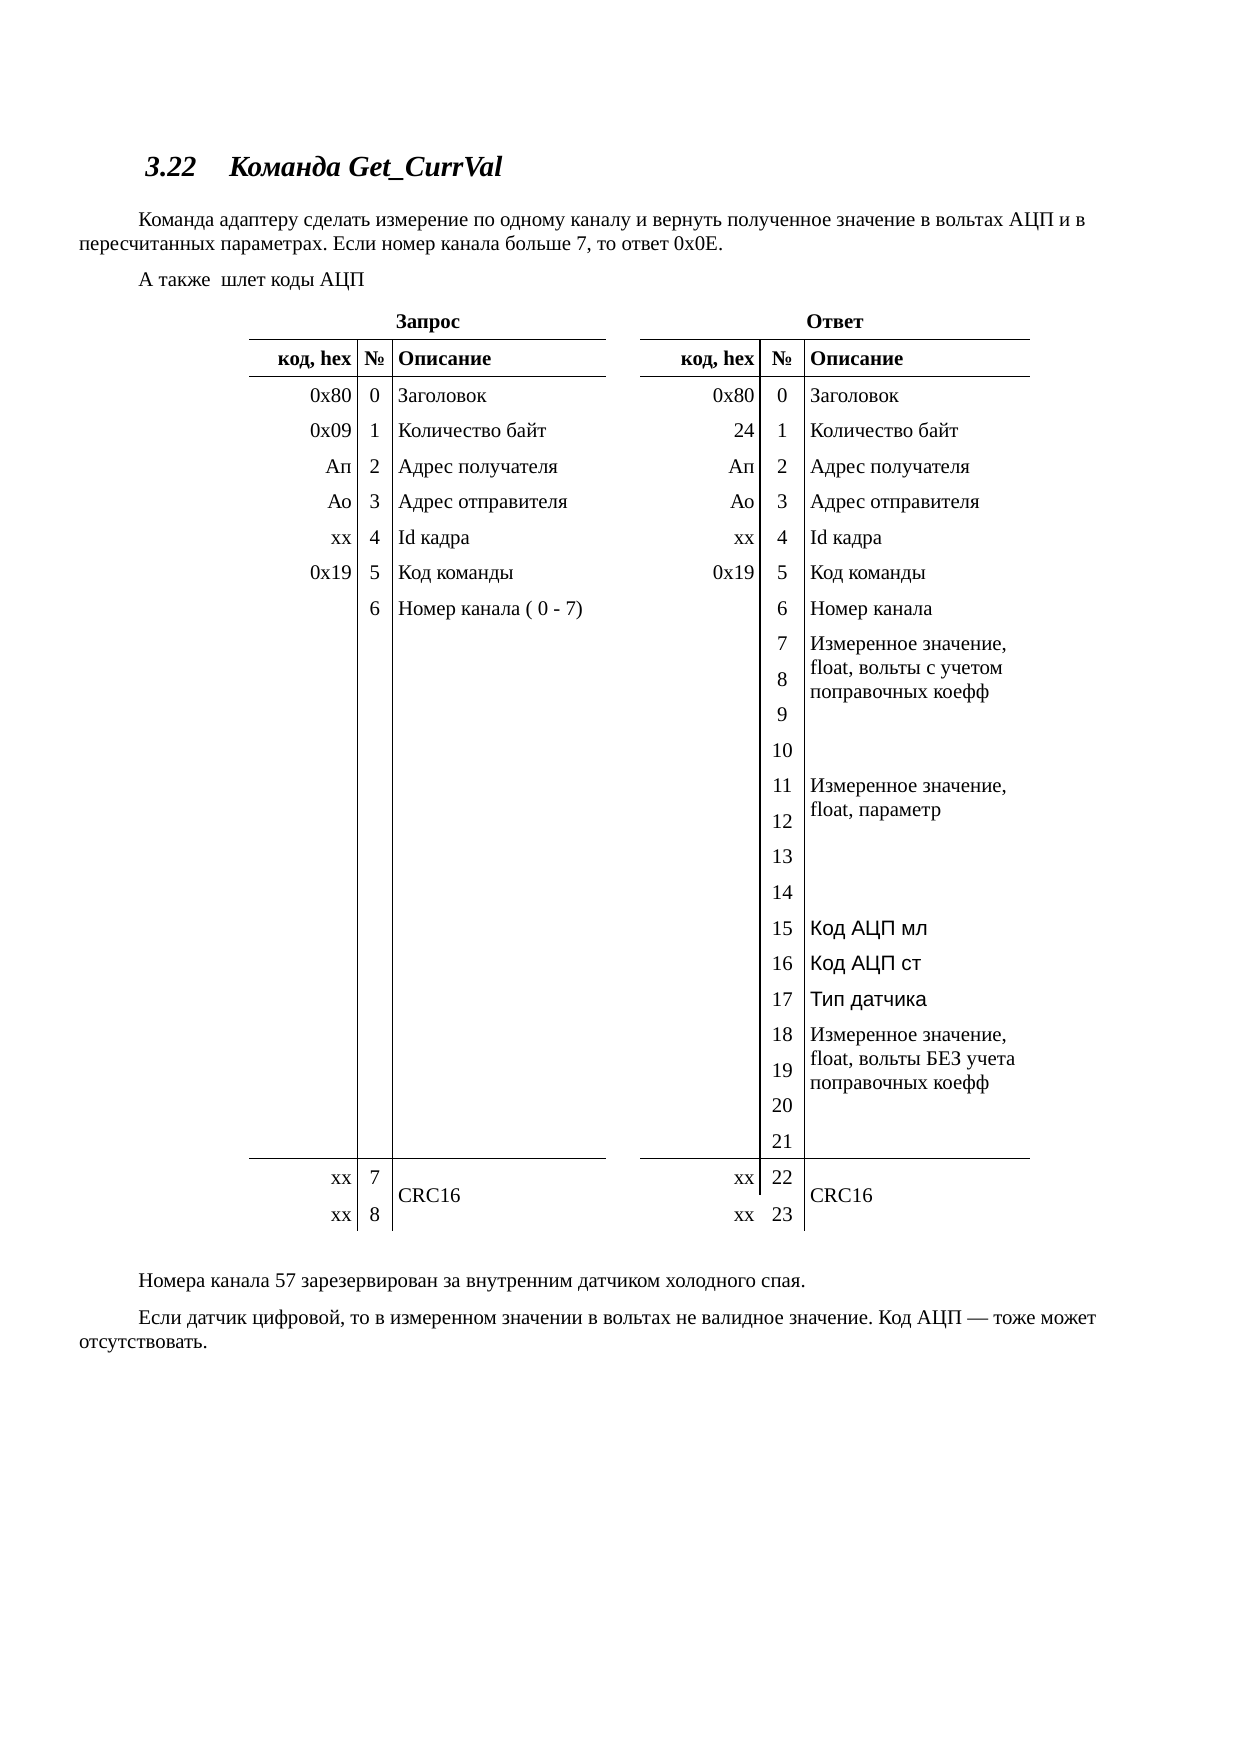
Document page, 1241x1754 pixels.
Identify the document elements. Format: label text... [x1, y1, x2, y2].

table_cell [249, 697, 357, 732]
table_cell [606, 1158, 640, 1195]
table_cell [640, 768, 759, 803]
table_cell [393, 945, 606, 981]
table_cell 9 [761, 697, 804, 732]
table_cell 2 [358, 448, 392, 483]
table_cell [393, 803, 606, 839]
table_cell [606, 839, 640, 874]
table_cell [249, 732, 357, 768]
table_cell [358, 1087, 392, 1123]
table_cell 8 [358, 1195, 392, 1231]
table_cell CRC16 [805, 1159, 1029, 1231]
table_cell Id кадра [805, 519, 1029, 554]
text А также шлет коды АЦП [79, 267, 1187, 291]
table_cell xx [640, 1195, 760, 1231]
table_cell [606, 376, 640, 412]
text Номера канала 57 зарезервирован за внутренним датчиком холодного спая. [79, 1268, 1187, 1292]
table_cell [249, 1087, 357, 1123]
table_cell [393, 626, 606, 661]
table_cell 4 [761, 519, 804, 554]
table_cell 0x80 [640, 377, 759, 412]
table_cell [393, 697, 606, 732]
table_cell [358, 910, 392, 945]
subtitle Команда Get_CurrVal [108, 149, 1187, 182]
table_cell 16 [761, 945, 804, 981]
table_cell 11 [761, 768, 804, 803]
table_cell 0x19 [249, 555, 357, 590]
table_cell [249, 945, 357, 981]
table_cell Адрес отправителя [393, 484, 606, 519]
table_cell [606, 590, 640, 626]
table_cell [606, 981, 640, 1016]
table_cell [249, 910, 357, 945]
table_cell [393, 661, 606, 697]
table_cell 23 [760, 1195, 804, 1231]
table_cell [358, 1052, 392, 1087]
table_cell 0 [761, 377, 804, 412]
table_cell xx [249, 1195, 357, 1231]
table_cell [606, 768, 640, 803]
table_cell Измеренное значение, float, параметр [805, 768, 1029, 910]
table_cell 13 [761, 839, 804, 874]
table_cell [640, 803, 759, 839]
table_cell [249, 981, 357, 1016]
table_cell 0 [358, 377, 392, 412]
table_cell [249, 626, 357, 661]
table_cell [249, 1123, 357, 1158]
table_cell [249, 839, 357, 874]
table_cell Номер канала ( 0 - 7) [393, 590, 606, 626]
table_cell [606, 555, 640, 590]
table_cell 8 [761, 661, 804, 697]
table_cell [606, 1195, 640, 1231]
table_cell 5 [358, 555, 392, 590]
table_cell [606, 803, 640, 839]
table_cell Код команды [393, 555, 606, 590]
table_cell Адрес получателя [805, 448, 1029, 483]
table_cell 1 [358, 413, 392, 448]
table_cell [358, 874, 392, 910]
table_cell № [358, 340, 392, 376]
table_cell 7 [358, 1159, 392, 1195]
table_cell 3 [358, 484, 392, 519]
table_cell [640, 1016, 759, 1052]
table_cell xx [640, 1159, 759, 1195]
table_cell CRC16 [393, 1159, 606, 1231]
table_cell [640, 1123, 759, 1158]
table_cell [249, 803, 357, 839]
table_cell 5 [761, 555, 804, 590]
table_cell Количество байт [805, 413, 1029, 448]
table_cell 6 [761, 590, 804, 626]
table_cell Адрес получателя [393, 448, 606, 483]
table_cell [358, 803, 392, 839]
table_header Ответ [640, 304, 1029, 339]
table_cell 17 [761, 981, 804, 1016]
table_cell [358, 981, 392, 1016]
table_cell 15 [761, 910, 804, 945]
table_cell Код АЦП ст [805, 945, 1029, 981]
table_cell 7 [761, 626, 804, 661]
table_cell Номер канала [805, 590, 1029, 626]
table_cell [606, 945, 640, 981]
table_cell [606, 484, 640, 519]
table_cell [393, 981, 606, 1016]
table_cell [358, 768, 392, 803]
text Команда адаптеру сделать измерение по одному каналу и вернуть полученное значение в вольтах АЦП и в пересчитанных параметрах. Если номер канала больше 7, то ответ 0х0Е. [79, 207, 1187, 255]
table_cell 4 [358, 519, 392, 554]
table_cell [249, 1016, 357, 1052]
table_cell 0x19 [640, 555, 759, 590]
table_cell 22 [761, 1159, 804, 1195]
table_cell Код АЦП мл [805, 910, 1029, 945]
table_cell [249, 874, 357, 910]
table_cell [606, 874, 640, 910]
table_cell 6 [358, 590, 392, 626]
table_cell 14 [761, 874, 804, 910]
table_header Запрос [249, 304, 606, 339]
table_cell [393, 839, 606, 874]
table_cell [640, 910, 759, 945]
table_cell Измеренное значение, float, вольты c учетом поправочных коефф [805, 626, 1029, 768]
table_cell 12 [761, 803, 804, 839]
table_cell код, hex [640, 340, 759, 376]
table_cell Заголовок [805, 377, 1029, 412]
table_header [606, 304, 640, 339]
table_cell [640, 874, 759, 910]
table_cell [249, 1052, 357, 1087]
table_cell Ап [640, 448, 759, 483]
table_cell [358, 1123, 392, 1158]
table_cell Измеренное значение, float, вольты БЕЗ учета поправочных коефф [805, 1016, 1029, 1158]
table_cell [640, 626, 759, 661]
table_cell [358, 839, 392, 874]
table_cell [358, 697, 392, 732]
table_cell [640, 945, 759, 981]
table_cell 10 [761, 732, 804, 768]
table_cell [393, 1016, 606, 1052]
table_cell [393, 768, 606, 803]
table_cell Адрес отправителя [805, 484, 1029, 519]
text Если датчик цифровой, то в измеренном значении в вольтах не валидное значение. Код АЦП — тоже может отсутствовать. [79, 1304, 1187, 1353]
table_cell 0x80 [249, 377, 357, 412]
table_cell Описание [393, 340, 606, 376]
table_cell 18 [761, 1016, 804, 1052]
table_cell № [761, 340, 804, 376]
table_cell [606, 448, 640, 483]
table_cell 3 [761, 484, 804, 519]
table_cell Ап [249, 448, 357, 483]
table_cell [640, 981, 759, 1016]
table_cell [606, 413, 640, 448]
table_cell [640, 732, 759, 768]
table_cell xx [640, 519, 759, 554]
table_cell [606, 1016, 640, 1052]
table_cell Количество байт [393, 413, 606, 448]
table_cell xx [249, 519, 357, 554]
table_cell [606, 1052, 640, 1087]
table_cell Тип датчика [805, 981, 1029, 1016]
table_cell [249, 661, 357, 697]
table_cell 2 [761, 448, 804, 483]
table_cell Ао [249, 484, 357, 519]
table_cell [393, 732, 606, 768]
table_cell код, hex [249, 340, 357, 376]
table_cell [606, 1087, 640, 1123]
table_cell [393, 1087, 606, 1123]
table_cell [249, 590, 357, 626]
table_cell [393, 1052, 606, 1087]
table_cell 1 [761, 413, 804, 448]
table_cell [640, 1052, 759, 1087]
table_cell [606, 519, 640, 554]
table_cell Ао [640, 484, 759, 519]
table_cell [606, 910, 640, 945]
table_cell [358, 1016, 392, 1052]
table_cell 21 [761, 1123, 804, 1158]
table_cell [358, 945, 392, 981]
table_cell [393, 1123, 606, 1158]
table_cell 0x09 [249, 413, 357, 448]
table_cell [606, 661, 640, 697]
table_cell 19 [761, 1052, 804, 1087]
table_cell [606, 339, 640, 376]
table_cell xx [249, 1159, 357, 1195]
table_cell [640, 1087, 759, 1123]
table_cell 20 [761, 1087, 804, 1123]
table_cell [249, 768, 357, 803]
table_cell Код команды [805, 555, 1029, 590]
table_cell [358, 732, 392, 768]
table_cell [393, 874, 606, 910]
table_cell [606, 697, 640, 732]
table_cell [358, 661, 392, 697]
table_cell [640, 661, 759, 697]
table_cell Id кадра [393, 519, 606, 554]
table_cell Описание [805, 340, 1029, 376]
table_cell [640, 697, 759, 732]
table_cell [358, 626, 392, 661]
table_cell [640, 590, 759, 626]
table_cell 24 [640, 413, 759, 448]
table_cell [606, 732, 640, 768]
table_cell [640, 839, 759, 874]
table_cell [606, 1123, 640, 1158]
table_cell [606, 626, 640, 661]
table_cell Заголовок [393, 377, 606, 412]
table_cell [393, 910, 606, 945]
